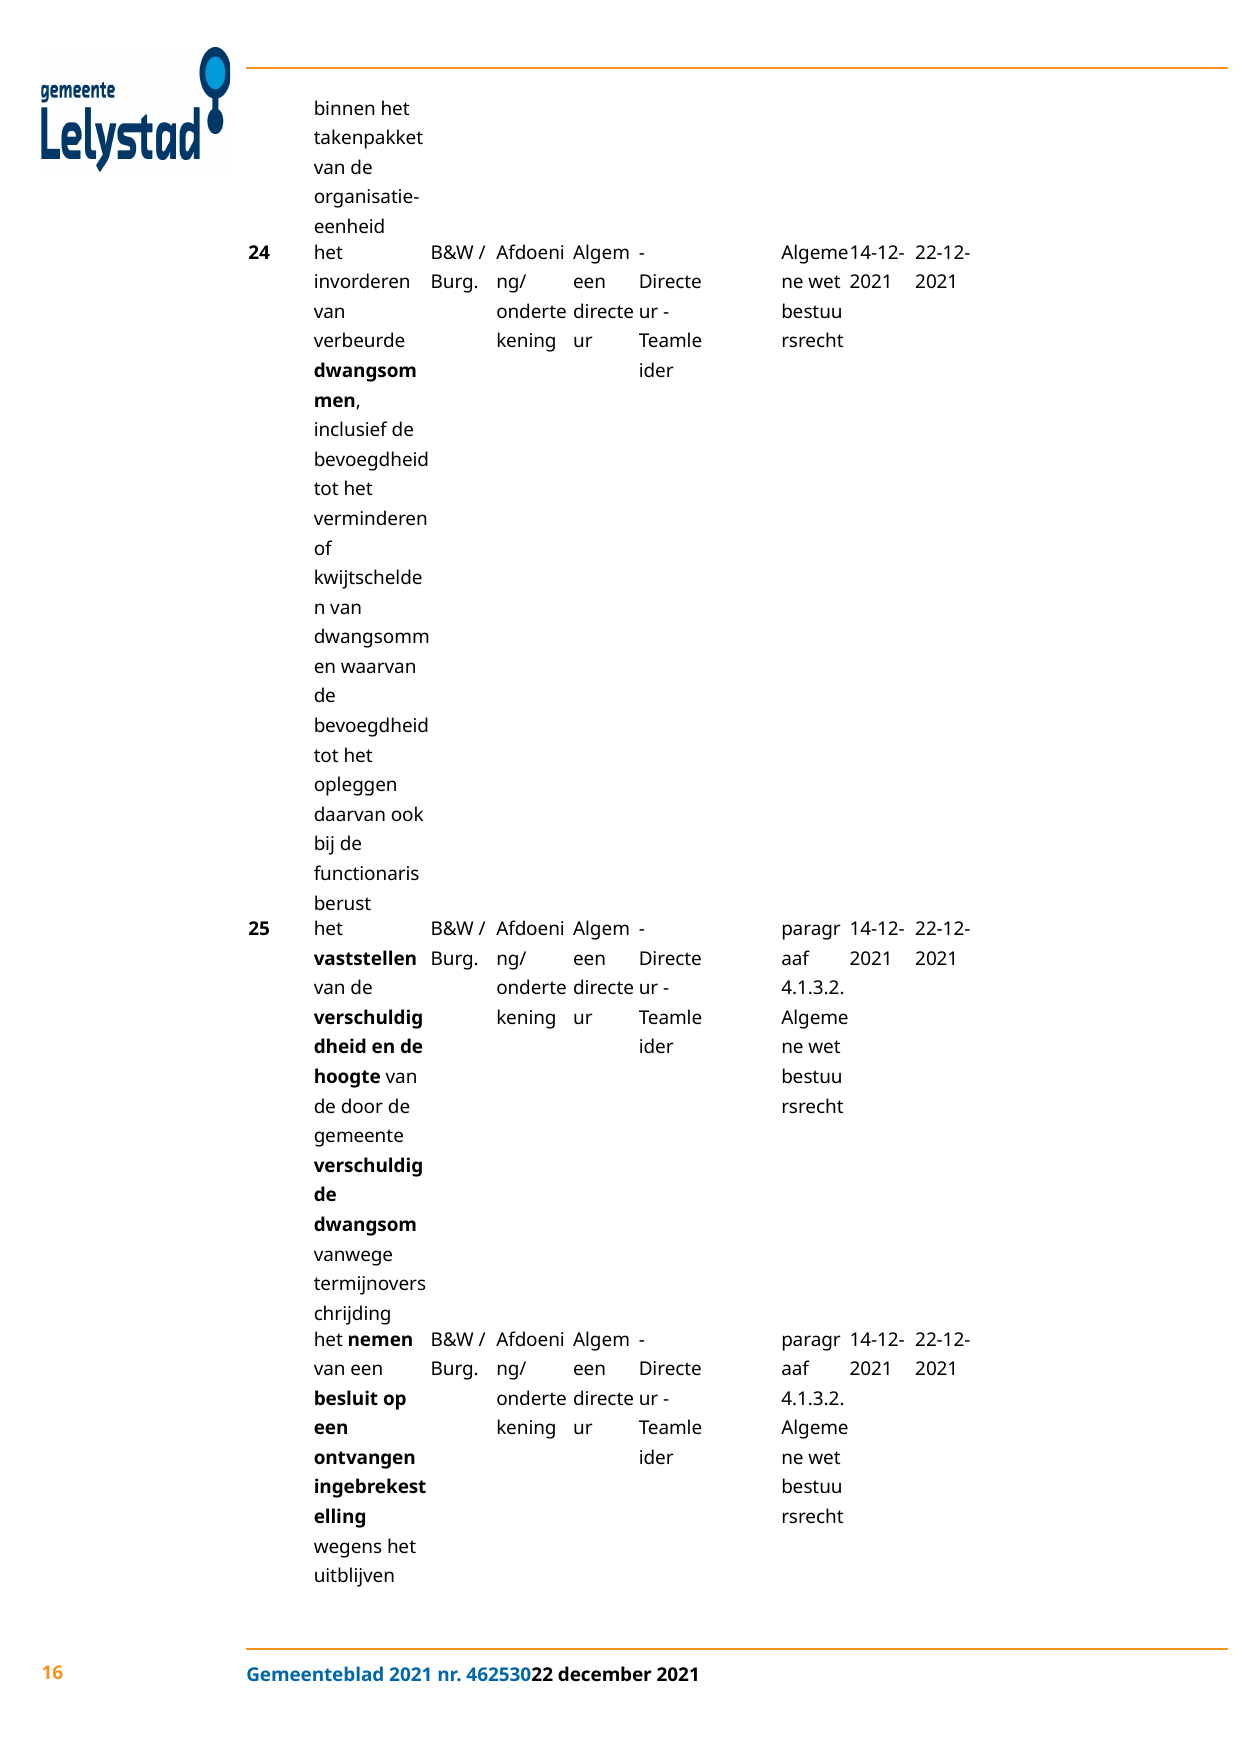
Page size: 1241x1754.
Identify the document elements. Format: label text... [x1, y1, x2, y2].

table_cell Algemeen directeur [573, 915, 638, 1326]
table_cell 22-12-2021 [915, 915, 980, 1326]
table_cell [704, 239, 781, 915]
picture [41, 47, 231, 172]
table_cell 25 [248, 915, 313, 1326]
table_cell - Directeur - Teamleider [639, 915, 704, 1326]
table_cell 14-12-2021 [849, 915, 915, 1326]
table_cell B&W / Burg. [430, 1326, 496, 1588]
table_cell het invorderen van verbeurde dwangsommen, inclusief de bevoegdheid tot het verminderen of kwijtschelden van dwangsommen waarvan de bevoegdheid tot het opleggen daarvan ook bij de functionaris berust [314, 239, 430, 915]
table_cell 22-12-2021 [915, 1326, 980, 1588]
table_cell B&W / Burg. [430, 239, 496, 915]
table_cell Afdoening/ondertekening [496, 239, 573, 915]
table_cell 14-12-2021 [849, 1326, 915, 1588]
table_cell [704, 1326, 781, 1588]
table_cell [849, 95, 915, 239]
table_cell het nemen van een besluit op een ontvangen ingebrekestelling wegens het uitblijven [314, 1326, 430, 1588]
table_cell [639, 95, 704, 239]
table_cell [248, 1326, 313, 1588]
table_cell [980, 915, 1152, 1326]
table_cell Algemeen directeur [573, 239, 638, 915]
table_cell 24 [248, 239, 313, 915]
table_cell binnen het takenpakket van de organisatie-eenheid [314, 95, 430, 239]
table_cell [980, 239, 1152, 915]
table_cell 14-12-2021 [849, 239, 915, 915]
table_cell [704, 915, 781, 1326]
table_cell [704, 95, 781, 239]
table_cell [430, 95, 496, 239]
table_cell [573, 95, 638, 239]
table_cell Algemene wet bestuursrecht [781, 239, 849, 915]
table_cell Afdoening/ondertekening [496, 915, 573, 1326]
table_cell [980, 1326, 1152, 1588]
table_cell paragraaf 4.1.3.2. Algemene wet bestuursrecht [781, 1326, 849, 1588]
table_cell [980, 95, 1152, 239]
table_cell Afdoening/ondertekening [496, 1326, 573, 1588]
table_cell [915, 95, 980, 239]
table_cell het vaststellen van de verschuldigdheid en de hoogte van de door de gemeente verschuldigde dwangsom vanwege termijnoverschrijding [314, 915, 430, 1326]
table_cell Algemeen directeur [573, 1326, 638, 1588]
table_cell - Directeur - Teamleider [639, 1326, 704, 1588]
table_cell [496, 95, 573, 239]
table_cell - Directeur - Teamleider [639, 239, 704, 915]
table_cell 22-12-2021 [915, 239, 980, 915]
table_cell [781, 95, 849, 239]
table_cell B&W / Burg. [430, 915, 496, 1326]
table_cell [248, 95, 313, 239]
table_cell paragraaf 4.1.3.2. Algemene wet bestuursrecht [781, 915, 849, 1326]
